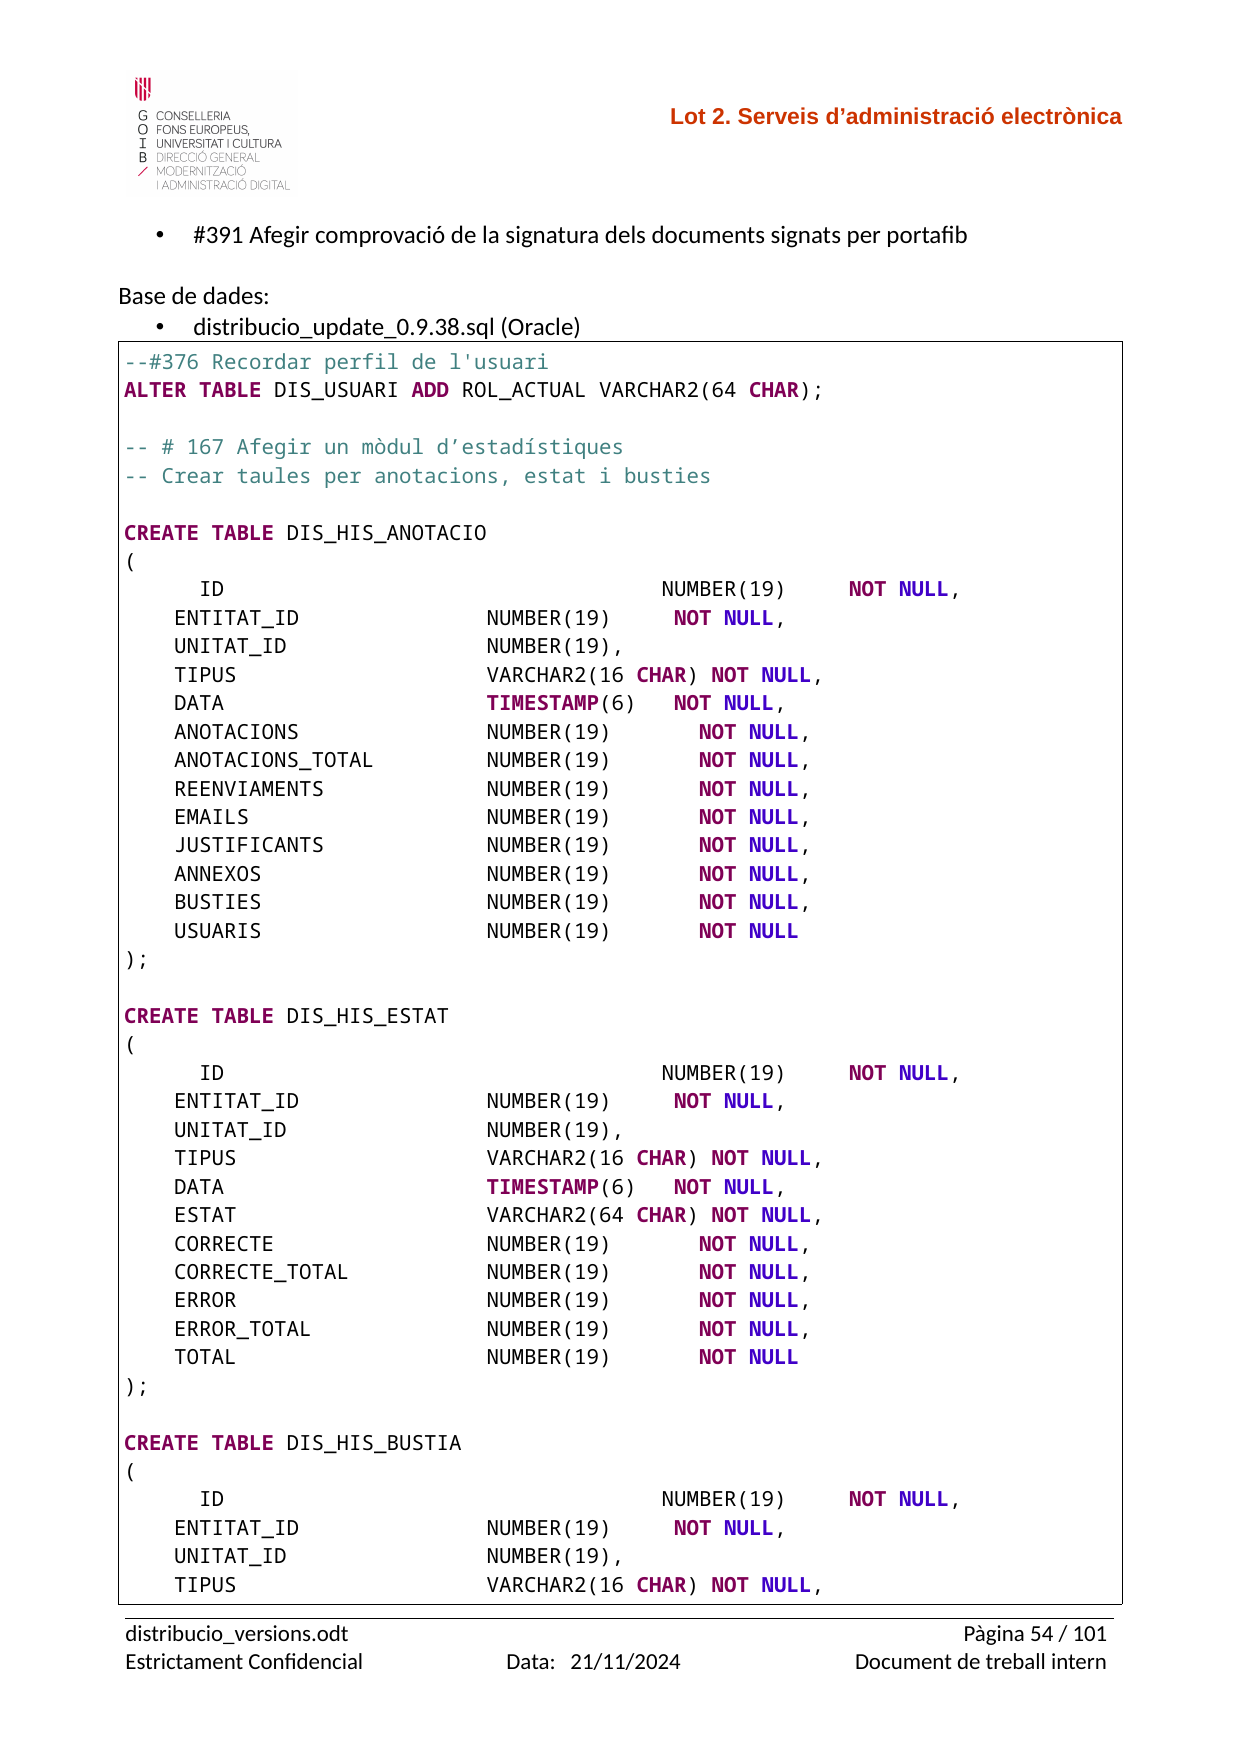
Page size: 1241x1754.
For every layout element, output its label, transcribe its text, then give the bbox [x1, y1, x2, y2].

picture [126, 70, 299, 197]
list #391 Afegir comprovació de la signatura dels documents signats per portafib [156, 219, 1122, 250]
text Base de dades: [118, 280, 1122, 311]
list distribucio_update_0.9.38.sql (Oracle) [156, 311, 1122, 341]
table_header --#376 Recordar perfil de l'usuari ALTER TABLE DIS_USUARI ADD ROL_ACTUAL VARCHAR2(64 CHAR); -- # 167 Afegir un mòdul d’estadístiques -- Crear taules per anotacions, estat i busties CREATE TABLE DIS_HIS_ANOTACIO ( ID NUMBER(19) NOT NULL, ENTITAT_ID NUMBER(19) NOT NULL, UNITAT_ID NUMBER(19), TIPUS VARCHAR2(16 CHAR) NOT NULL, DATA TIMESTAMP(6) NOT NULL, ANOTACIONS NUMBER(19) NOT NULL, ANOTACIONS_TOTAL NUMBER(19) NOT NULL, REENVIAMENTS NUMBER(19) NOT NULL, EMAILS NUMBER(19) NOT NULL, JUSTIFICANTS NUMBER(19) NOT NULL, ANNEXOS NUMBER(19) NOT NULL, BUSTIES NUMBER(19) NOT NULL, USUARIS NUMBER(19) NOT NULL ); CREATE TABLE DIS_HIS_ESTAT ( ID NUMBER(19) NOT NULL, ENTITAT_ID NUMBER(19) NOT NULL, UNITAT_ID NUMBER(19), TIPUS VARCHAR2(16 CHAR) NOT NULL, DATA TIMESTAMP(6) NOT NULL, ESTAT VARCHAR2(64 CHAR) NOT NULL, CORRECTE NUMBER(19) NOT NULL, CORRECTE_TOTAL NUMBER(19) NOT NULL, ERROR NUMBER(19) NOT NULL, ERROR_TOTAL NUMBER(19) NOT NULL, TOTAL NUMBER(19) NOT NULL ); CREATE TABLE DIS_HIS_BUSTIA ( ID NUMBER(19) NOT NULL, ENTITAT_ID NUMBER(19) NOT NULL, UNITAT_ID NUMBER(19), TIPUS VARCHAR2(16 CHAR) NOT NULL, [119, 342, 1122, 1604]
